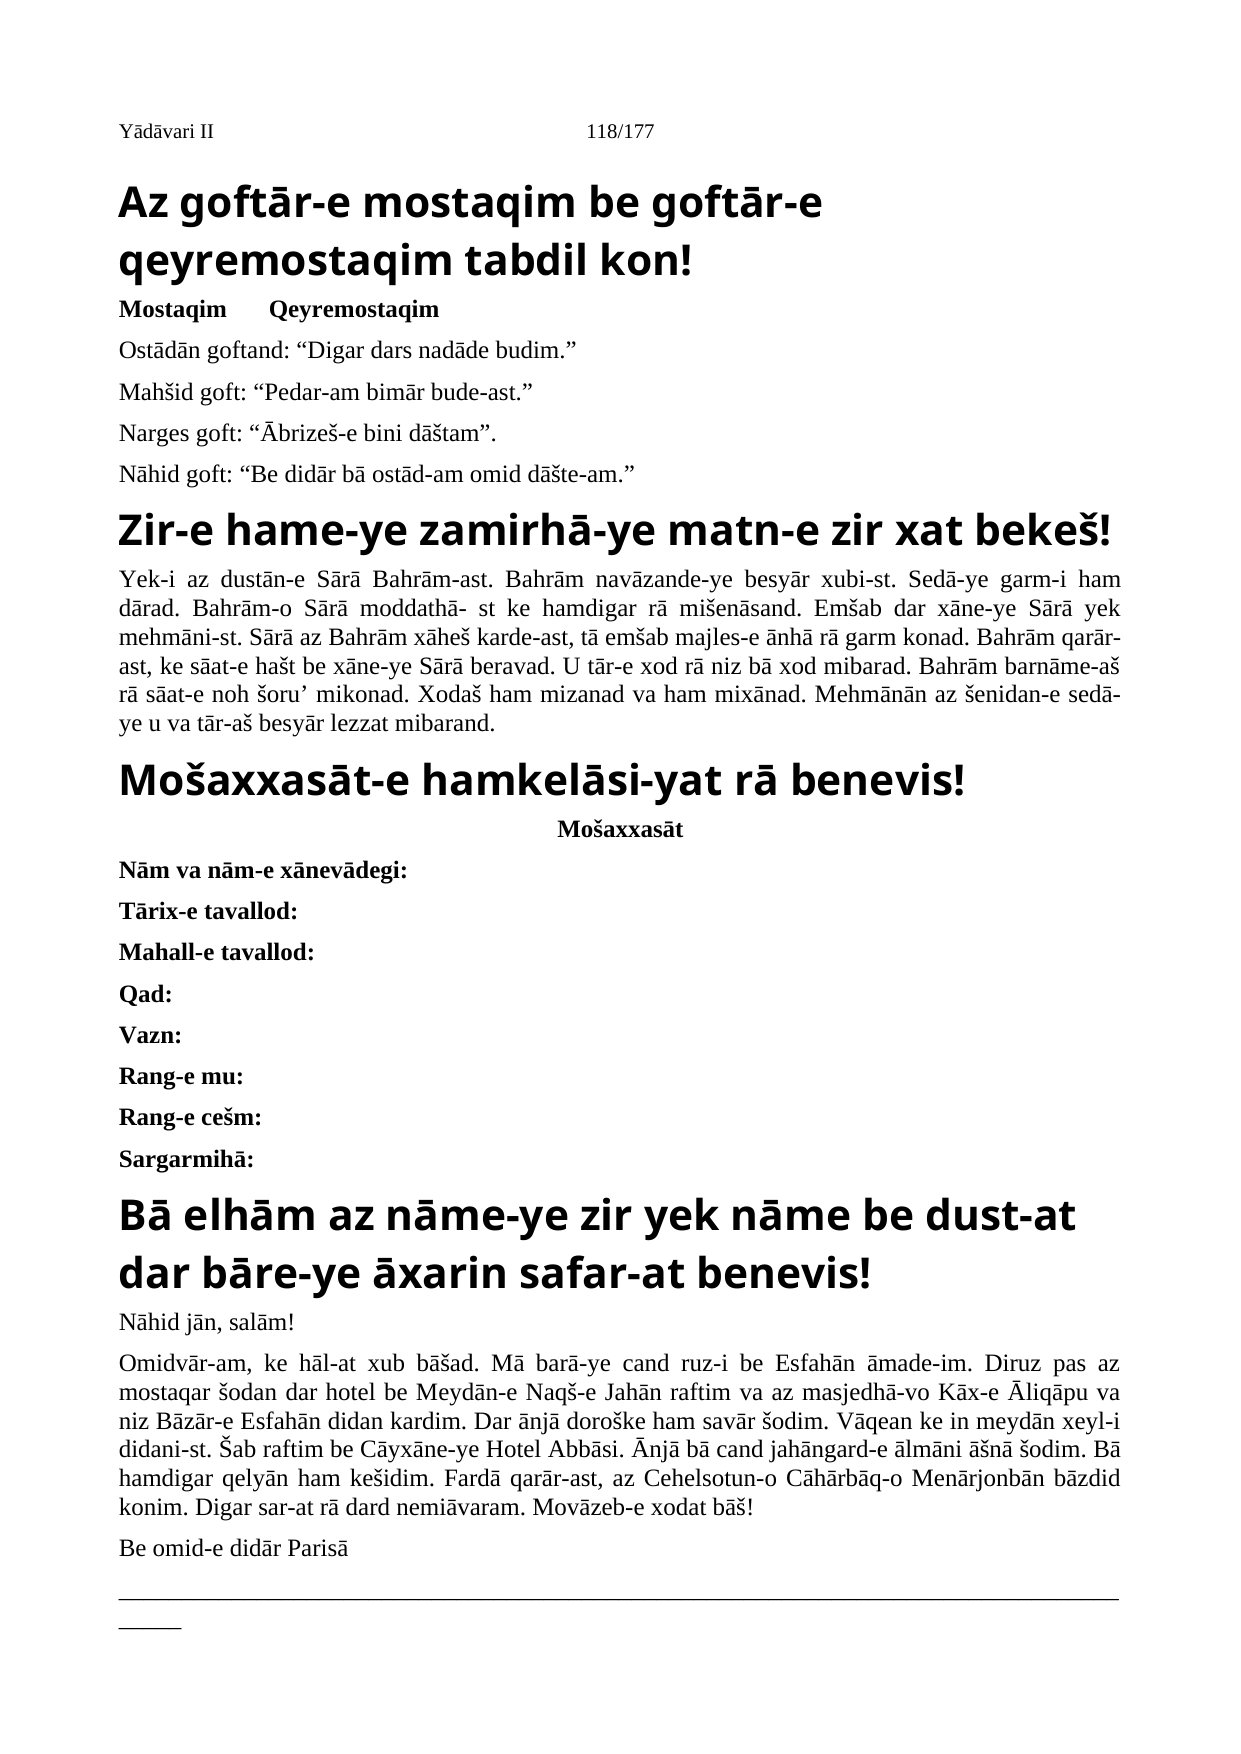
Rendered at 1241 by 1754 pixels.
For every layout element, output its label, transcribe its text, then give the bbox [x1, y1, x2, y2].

text Vazn: [118, 1020, 1122, 1049]
text Yek‐i az dustān‐e Sārā Bahrām‐ast. Bahrām navāzande‐ye besyār xubi‐st. Sedā‐ye garm‐i ham dārad. Bahrām‐o Sārā moddathā‐ st ke hamdigar rā mišenāsand. Emšab dar xāne‐ye Sārā yek mehmāni‐st. Sārā az Bahrām xāheš karde‐ast, tā emšab majles‐e ānhā rā garm konad. Bahrām qarār‐ast, ke sāat‐e hašt be xāne‐ye Sārā beravad. U tār‐e xod rā niz bā xod mibarad. Bahrām barnāme‐aš rā sāat‐e noh šoru’ mikonad. Xodaš ham mizanad va ham mixānad. Mehmānān az šenidan‐e sedā‐ye u va tār‐aš besyār lezzat mibarand. [118, 564, 1122, 737]
text Sargarmihā: [118, 1144, 1122, 1172]
subtitle Az goftār‐e mostaqim be goftār‐e qeyremostaqim tabdil kon! [118, 172, 1122, 288]
text Rang‐e cešm: [118, 1102, 1122, 1131]
text Mahall‐e tavallod: [118, 937, 1122, 966]
text Nām va nām‐e xānevādegi: [118, 855, 1122, 884]
subtitle Mošaxxasāt‐e hamkelāsi‐yat rā benevis! [118, 749, 1122, 807]
text Mošaxxasāt [118, 814, 1122, 842]
text Nāhid goft: “Be didār bā ostād‐am omid dāšte‐am.” [118, 459, 1122, 488]
text Ostādān goftand: “Digar dars nadāde budim.” [118, 335, 1122, 364]
text _____________________________________________________________________________________ [118, 1574, 1122, 1632]
text Tārix‐e tavallod: [118, 896, 1122, 925]
text Mahšid goft: “Pedar‐am bimār bude‐ast.” [118, 377, 1122, 405]
text Qad: [118, 979, 1122, 1007]
text Nāhid jān, salām! [118, 1307, 1122, 1336]
text Omidvār‐am, ke hāl‐at xub bāšad. Mā barā‐ye cand ruz‐i be Esfahān āmade‐im. Diruz pas az mostaqar šodan dar hotel be Meydān‐e Naqš‐e Jahān raftim va az masjedhā‐vo Kāx‐e Āliqāpu va niz Bāzār‐e Esfahān didan kardim. Dar ānjā doroške ham savār šodim. Vāqean ke in meydān xeyl‐i didani‐st. Šab raftim be Cāyxāne‐ye Hotel Abbāsi. Ānjā bā cand jahāngard‐e ālmāni āšnā šodim. Bā hamdigar qelyān ham kešidim. Fardā qarār‐ast, az Cehelsotun‐o Cāhārbāq‐o Menārjonbān bāzdid konim. Digar sar‐at rā dard nemiāvaram. Movāzeb‐e xodat bāš! [118, 1348, 1122, 1521]
text Rang‐e mu: [118, 1061, 1122, 1090]
subtitle Bā elhām az nāme‐ye zir yek nāme be dust‐at dar bāre‐ye āxarin safar‐at benevis! [118, 1185, 1122, 1301]
text Mostaqim Qeyremostaqim [118, 294, 1122, 323]
text Narges goft: “Ābrizeš‐e bini dāštam”. [118, 418, 1122, 447]
text Be omid‐e didār Parisā [118, 1533, 1122, 1562]
subtitle Zir‐e hame‐ye zamirhā‐ye matn‐e zir xat bekeš! [118, 500, 1122, 558]
